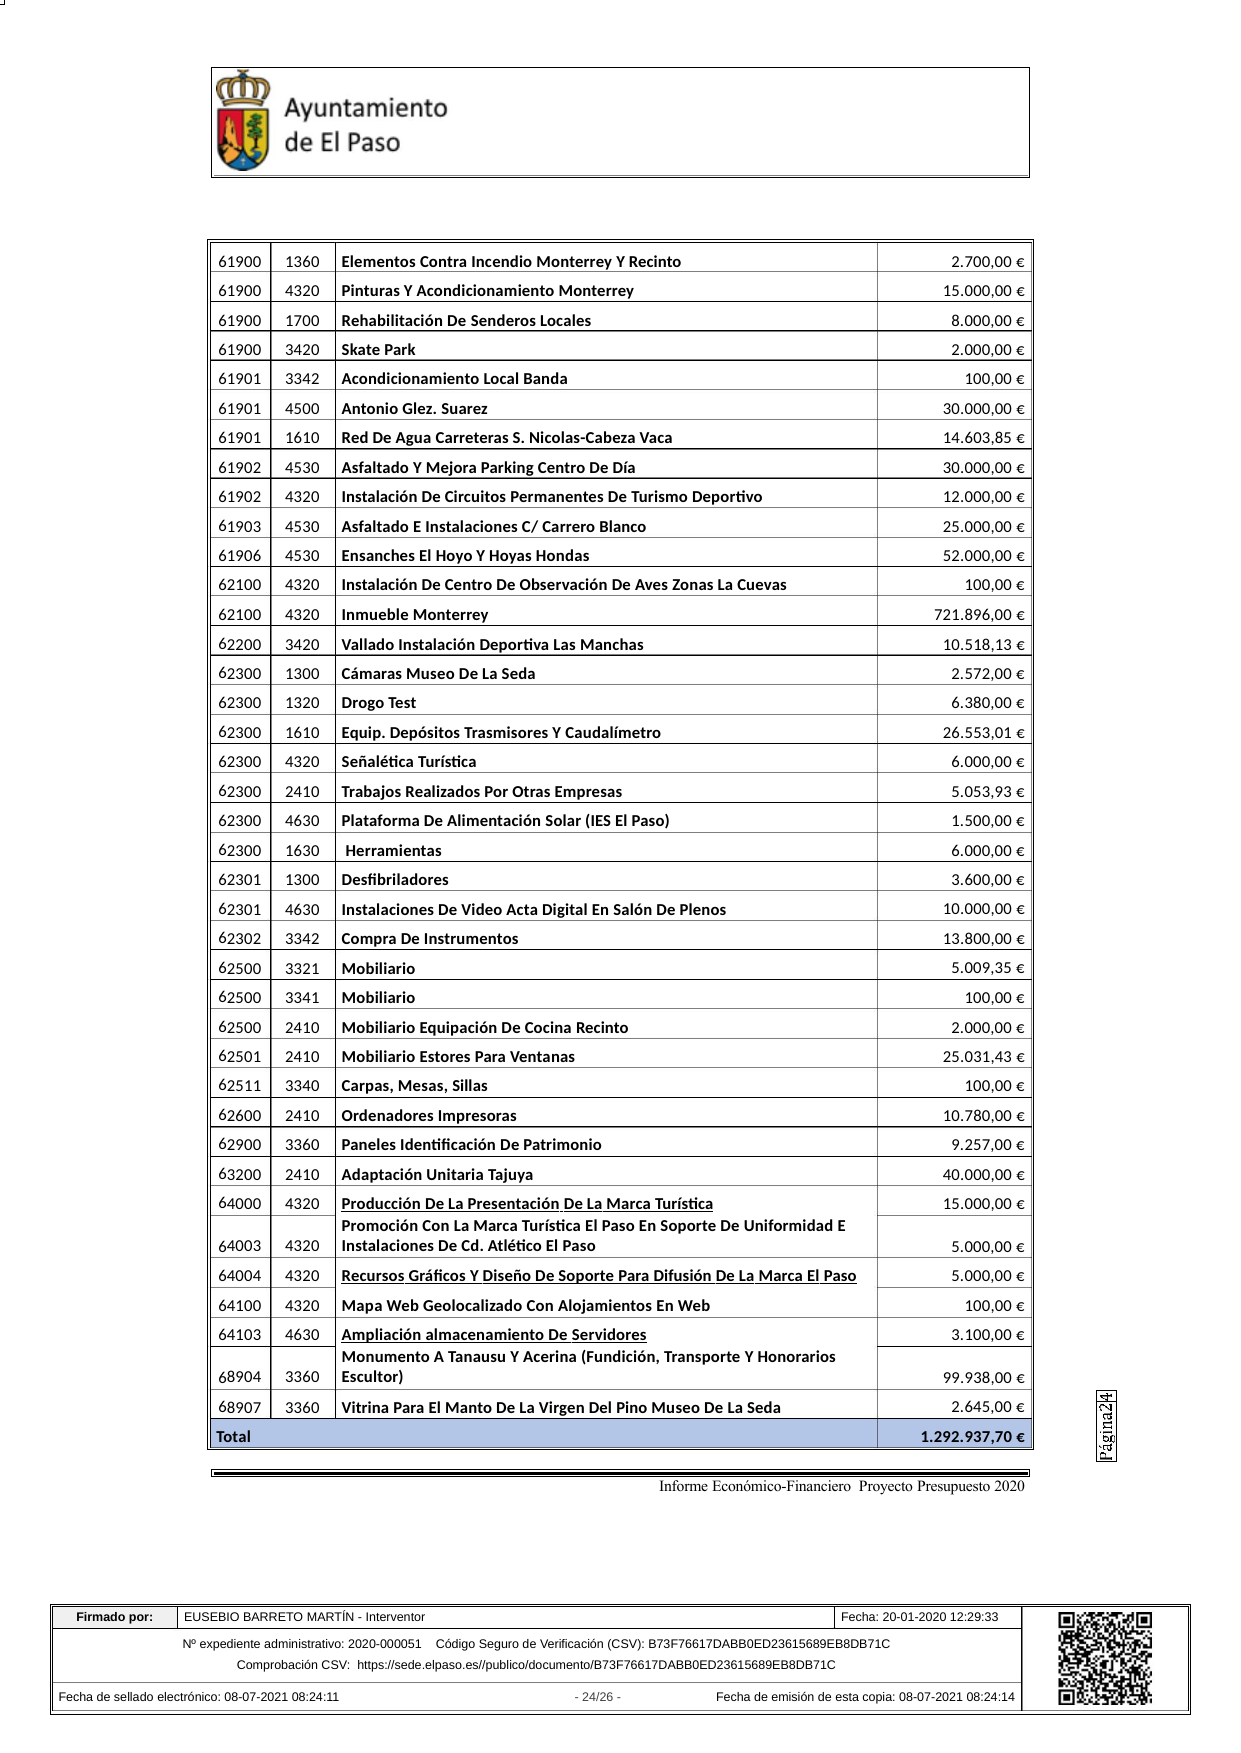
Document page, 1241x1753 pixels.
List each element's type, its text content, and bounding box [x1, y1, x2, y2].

text 100,00 € [964, 986, 1049, 1007]
text 4004 4320 Recursos Gráficos Y Diseño De Soporte Para Difusión De La Marca El Paso [227, 1265, 885, 1286]
text 40.000,00 € [943, 1163, 1049, 1184]
text 4000 4320 Producción De La Presentación De La Marca Turística [227, 1193, 872, 1214]
text - 24/26 - [574, 1691, 640, 1705]
text Fecha de emisión de esta copia: 08-07-2021 08:24:14 [716, 1690, 1040, 1704]
text 6 [218, 1265, 227, 1286]
text 6 [218, 957, 227, 977]
text 6 [218, 809, 252, 830]
text 3200 2410 Adaptación Unitaria Tajuya [227, 1163, 628, 1184]
text 6 [218, 427, 227, 448]
text 6 [218, 750, 252, 771]
text 15.000,00 € [943, 280, 1049, 301]
text Informe Económico-Financiero Proyecto Presupuesto 2020 [659, 1478, 1049, 1495]
text 2300 4630 Plataforma De Alimentación Solar (IES El Paso) [227, 810, 696, 831]
text 30.000,00 € [943, 457, 1049, 477]
text 6 [218, 574, 227, 595]
text 2100 4320 Instalación De Centro De Observación De Aves Zonas La Cuevas [227, 574, 814, 595]
text 2301 4630 Instalaciones De Video Acta Digital En Salón De Plenos [227, 898, 751, 919]
text 2.645,00 € [951, 1396, 1049, 1417]
text 25.000,00 € [943, 515, 1049, 536]
text 6 [218, 486, 227, 507]
text 6 [218, 456, 252, 477]
picture [208, 240, 1033, 1449]
text 6 [218, 633, 227, 654]
text Comprobación CSV: https://sede.elpaso.es//publico/documento/B73F76617DABB0ED23615689EB8DB71C [237, 1658, 916, 1672]
text 100,00 € [964, 1295, 1049, 1316]
picture [212, 1470, 1029, 1476]
text 6 [218, 780, 252, 801]
text 1902 4320 Instalación De Circuitos Permanentes De Turismo Deportivo [227, 486, 814, 507]
text 6 [218, 1074, 252, 1095]
text 2500 3341 Mobiliario [227, 987, 440, 1008]
text 100,00 € [964, 368, 1049, 389]
text 6 [218, 1396, 227, 1417]
text 6 [218, 1045, 252, 1066]
text 6 [218, 309, 227, 330]
text Nº expediente administrativo: 2020-000051 Código Seguro de Verificación (CSV): B73F76617DABB0ED23615689EB8DB71C [182, 1638, 916, 1652]
picture [1097, 1391, 1116, 1401]
text 6 [218, 721, 252, 742]
text 6 [218, 280, 227, 301]
text 6 [218, 1015, 252, 1036]
text 2300 1610 Equip. Depósitos Trasmisores Y Caudalímetro [227, 722, 688, 742]
text 6 [218, 692, 227, 712]
text 10.518,13 € [943, 633, 1049, 654]
text 6 [218, 603, 252, 624]
text 2100 4320 Inmueble Monterrey [227, 604, 814, 624]
text 1.500,00 € [951, 810, 1049, 831]
text 6.000,00 € [951, 751, 1049, 772]
text 2.572,00 € [951, 663, 1049, 683]
text 2500 3321 Mobiliario [227, 957, 751, 978]
text 1906 4530 Ensanches El Hoyo Y Hoyas Hondas [227, 545, 814, 566]
text 6 [218, 839, 227, 860]
text 5.053,93 € [951, 781, 1049, 801]
text 3.600,00 € [951, 869, 1049, 889]
text 1902 4530 Asfaltado Y Mejora Parking Centro De Día [227, 457, 814, 477]
text 2900 3360 Paneles Identificación De Patrimonio [227, 1134, 628, 1155]
text 4003 4320 Instalaciones De Cd. Atlético El Paso [227, 1235, 872, 1256]
text 2200 3420 Vallado Instalación Deportiva Las Manchas [227, 633, 670, 654]
text 12.000,00 € [943, 486, 1049, 507]
text 2300 1300 Cámaras Museo De La Seda [227, 663, 670, 684]
text 6 [218, 544, 252, 565]
text Herramientas [345, 839, 467, 860]
text 6 [218, 368, 227, 389]
text 2300 1630 [227, 839, 344, 860]
text 2500 2410 Mobiliario Equipación De Cocina Recinto [227, 1016, 654, 1037]
text 2300 2410 Trabajos Realizados Por Otras Empresas [227, 781, 696, 802]
text 1900 3420 Skate Park [227, 339, 709, 359]
text 721.896,00 € [934, 604, 1049, 625]
text 6 [218, 397, 227, 418]
text 99.938,00 € [943, 1367, 1049, 1388]
text Firmado por: [76, 1610, 172, 1624]
text 14.603,85 € [943, 427, 1049, 448]
text 6 [218, 1295, 252, 1316]
text 8.000,00 € [951, 309, 1049, 330]
text 6 [218, 898, 227, 918]
text 6 [218, 1103, 252, 1124]
picture [212, 68, 1029, 177]
text 6 [218, 868, 252, 889]
text 10.000,00 € [943, 898, 1049, 919]
text 1901 1610 Red De Agua Carreteras S. Nicolas-Cabeza Vaca [227, 427, 814, 448]
text 4100 4320 Mapa Web Geolocalizado Con Alojamientos En Web [227, 1294, 885, 1315]
text 4103 4630 Ampliación almacenamiento De Servidores [227, 1324, 864, 1345]
text 30.000,00 € [943, 398, 1049, 418]
text 2300 4320 Señalética Turística [227, 751, 688, 772]
text 6 [218, 515, 227, 536]
text 2.000,00 € [951, 1016, 1049, 1037]
text Promoción Con La Marca Turística El Paso En Soporte De Uniformidad E [341, 1215, 872, 1235]
text 5.009,35 € [951, 957, 1049, 978]
text 8907 3360 Vitrina Para El Manto De La Virgen Del Pino Museo De La Seda [227, 1396, 807, 1417]
text 6 [218, 662, 252, 683]
picture [51, 1605, 1190, 1714]
text 100,00 € [964, 574, 1049, 595]
text Monumento A Tanausu Y Acerina (Fundición, Transporte Y Honorarios [341, 1346, 864, 1366]
text 2.000,00 € [951, 339, 1049, 359]
text 2300 1320 Drogo Test [227, 692, 443, 713]
text Fecha de sellado electrónico: 08-07-2021 08:24:11 [58, 1690, 365, 1704]
text 2.700,00 € [951, 251, 1049, 271]
text 9.257,00 € [951, 1134, 1049, 1155]
text 6 [218, 339, 227, 359]
text 6 [218, 927, 252, 948]
text 2511 3340 Carpas, Mesas, Sillas [227, 1075, 654, 1096]
text 52.000,00 € [943, 545, 1049, 566]
text 2600 2410 Ordenadores Impresoras [227, 1104, 628, 1125]
text 6 [218, 1324, 227, 1345]
text Fecha: 20-01-2020 12:29:33 [841, 1610, 1022, 1624]
text 10.780,00 € [943, 1104, 1049, 1125]
text 1900 1360 Elementos Contra Incendio Monterrey Y Recinto [227, 251, 709, 271]
text 6 [218, 251, 227, 271]
text Total [216, 1426, 277, 1447]
text 1901 4500 Antonio Glez. Suarez [227, 397, 593, 418]
text 13.800,00 € [943, 927, 1049, 948]
text 6.380,00 € [951, 692, 1049, 713]
text 5.000,00 € [951, 1265, 1049, 1286]
text 6 [218, 986, 252, 1007]
text 6 [218, 1133, 252, 1154]
text 26.553,01 € [943, 721, 1049, 742]
text EUSEBIO BARRETO MARTÍN - Interventor [184, 1610, 451, 1624]
picture [1097, 1402, 1116, 1461]
text 6 [218, 1162, 252, 1183]
text 8904 3360 Escultor) [227, 1366, 864, 1387]
text 1900 1700 Rehabilitación De Senderos Locales [227, 309, 709, 330]
text 15.000,00 € [943, 1193, 1049, 1214]
text 2301 1300 Desfibriladores [227, 869, 474, 890]
text 6 [218, 1236, 252, 1257]
text 6.000,00 € [951, 839, 1049, 860]
text 6 [218, 1192, 252, 1213]
text 1.292.937,70 € [920, 1426, 1049, 1447]
text 6 [218, 1367, 252, 1388]
text 1900 4320 Pinturas Y Acondicionamiento Monterrey [227, 280, 709, 301]
text 1901 3342 Acondicionamiento Local Banda [227, 368, 593, 389]
text 1903 4530 Asfaltado E Instalaciones C/ Carrero Blanco [227, 515, 814, 536]
text 3.100,00 € [951, 1324, 1049, 1345]
text 5.000,00 € [951, 1236, 1049, 1257]
text 25.031,43 € [943, 1046, 1049, 1067]
text 2302 3342 Compra De Instrumentos [227, 928, 751, 949]
text 2501 2410 Mobiliario Estores Para Ventanas [227, 1046, 654, 1067]
text 100,00 € [964, 1075, 1049, 1096]
